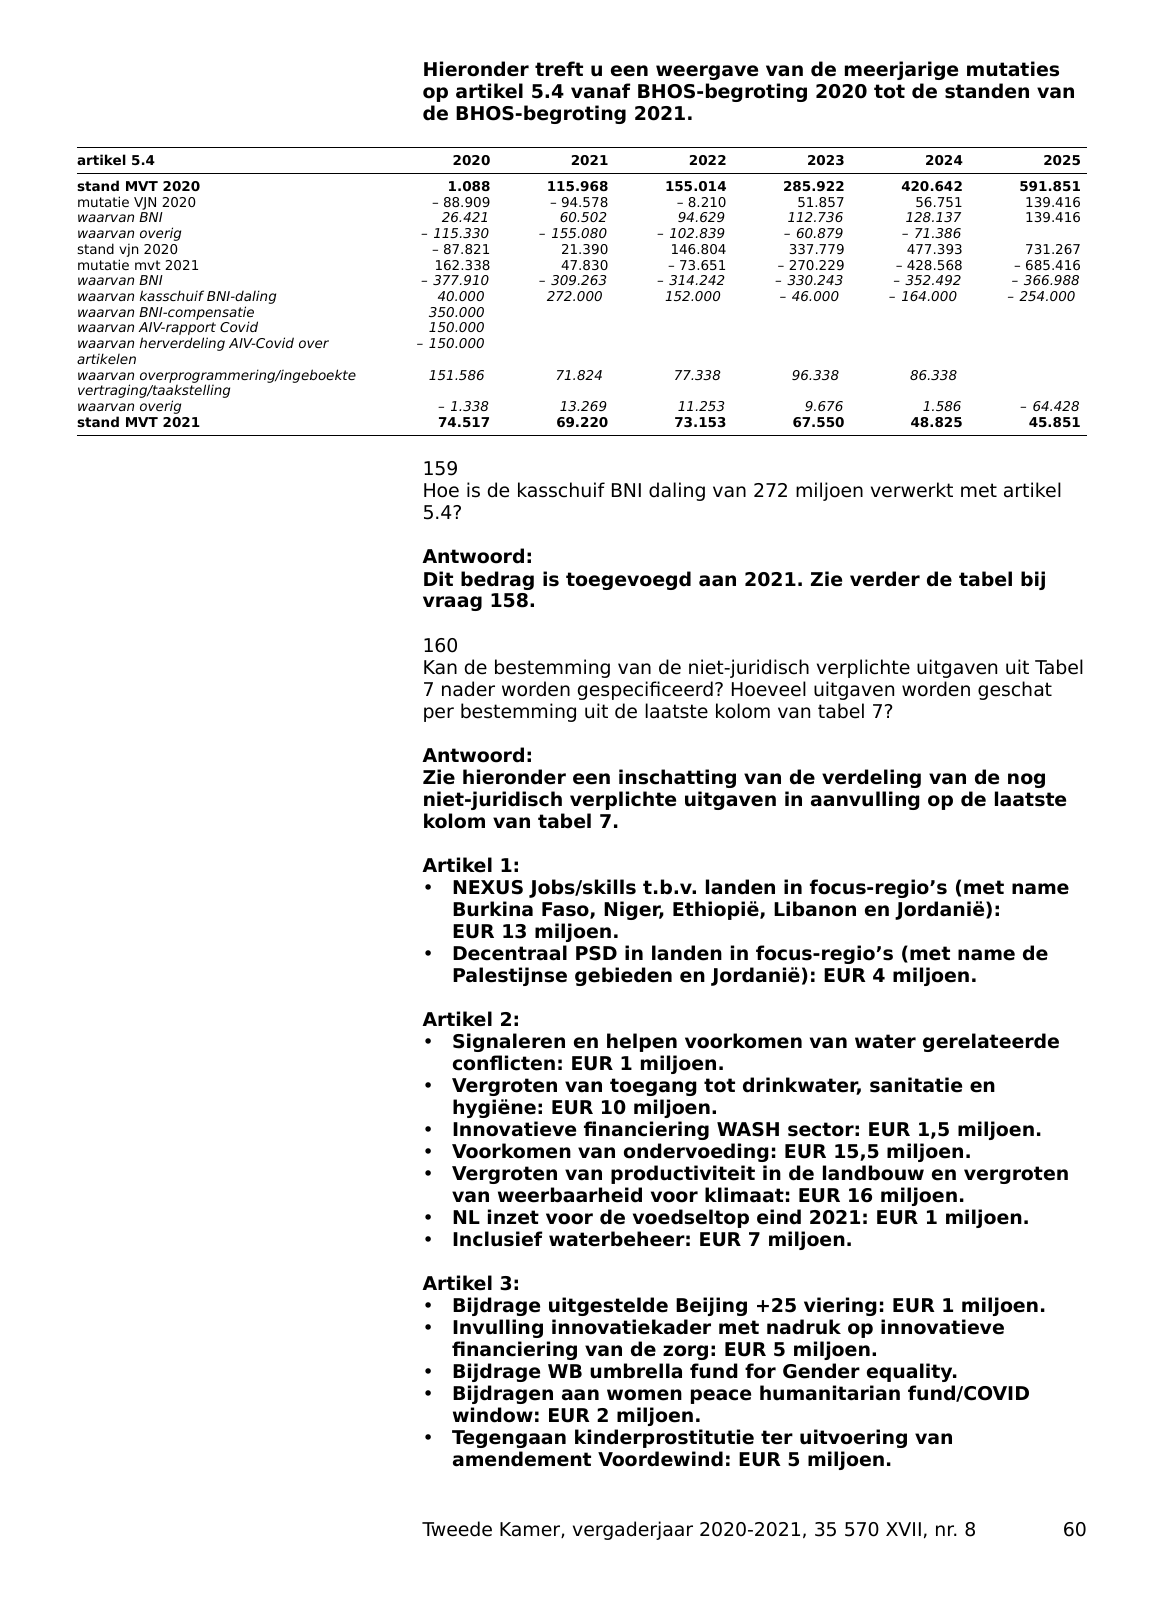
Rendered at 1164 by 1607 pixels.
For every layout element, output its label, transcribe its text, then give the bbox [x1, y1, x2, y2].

table_cell waarvan kasschuif BNI-daling [77, 289, 378, 304]
text • Vergroten van toegang tot drinkwater, sanitatie en hygiëne: EUR 10 miljoen. [422, 1075, 1087, 1119]
table_cell 71.824 [496, 368, 614, 399]
table_cell – 377.910 [378, 273, 496, 289]
table_cell [969, 336, 1087, 367]
text • Tegengaan kinderprostitutie ter uitvoering van amendement Voordewind: EUR 5 miljoen. [422, 1427, 1087, 1471]
table_cell 152.000 [614, 289, 732, 304]
text • Bijdrage WB umbrella fund for Gender equality. [422, 1361, 1087, 1383]
table_cell 591.851 [969, 174, 1087, 194]
table_cell 96.338 [732, 368, 850, 399]
table_cell 56.751 [850, 195, 968, 210]
table_cell [969, 226, 1087, 242]
table_cell 272.000 [496, 289, 614, 304]
table_cell waarvan overig [77, 399, 378, 415]
table_cell – 102.839 [614, 226, 732, 242]
table_cell – 428.568 [850, 258, 968, 273]
table_cell 1.088 [378, 174, 496, 194]
table_cell 48.825 [850, 415, 968, 435]
table_cell waarvan BNI [77, 273, 378, 289]
text • Signaleren en helpen voorkomen van water gerelateerde conflicten: EUR 1 miljoen. [422, 1031, 1087, 1075]
text Artikel 3: [422, 1273, 1087, 1295]
table_cell 9.676 [732, 399, 850, 415]
text • Invulling innovatiekader met nadruk op innovatieve financiering van de zorg: EUR 5 miljoen. [422, 1317, 1087, 1361]
table_cell – 352.492 [850, 273, 968, 289]
table_cell 477.393 [850, 242, 968, 257]
text Dit bedrag is toegevoegd aan 2021. Zie verder de tabel bij vraag 158. [422, 568, 1087, 612]
table_cell 86.338 [850, 368, 968, 399]
table_cell [496, 305, 614, 320]
table_cell – 73.651 [614, 258, 732, 273]
text • Vergroten van productiviteit in de landbouw en vergroten van weerbaarheid voor klimaat: EUR 16 miljoen. [422, 1163, 1087, 1207]
table_cell 21.390 [496, 242, 614, 257]
table_cell 51.857 [732, 195, 850, 210]
table_cell [614, 305, 732, 320]
table_cell [496, 336, 614, 367]
text 160 [422, 634, 1087, 657]
table_cell 139.416 [969, 195, 1087, 210]
table_cell waarvan overprogrammering/ingeboekte vertraging/taakstelling [77, 368, 378, 399]
text 159 [422, 458, 1087, 480]
table_cell [496, 320, 614, 336]
table_cell 94.629 [614, 210, 732, 226]
table_cell 74.517 [378, 415, 496, 435]
text Artikel 1: [422, 855, 1087, 877]
text • Bijdragen aan women peace humanitarian fund/COVID window: EUR 2 miljoen. [422, 1383, 1087, 1427]
table_header artikel 5.4 [77, 148, 378, 173]
text Hieronder treft u een weergave van de meerjarige mutaties op artikel 5.4 vanaf BHOS-begroting 2020 tot de standen van de BHOS-begroting 2021. [422, 59, 1087, 125]
table_cell – 685.416 [969, 258, 1087, 273]
text • Bijdrage uitgestelde Beijing +25 viering: EUR 1 miljoen. [422, 1295, 1087, 1317]
table_cell – 64.428 [969, 399, 1087, 415]
table_cell 115.968 [496, 174, 614, 194]
table_cell – 309.263 [496, 273, 614, 289]
table_cell 420.642 [850, 174, 968, 194]
table_cell – 164.000 [850, 289, 968, 304]
table_cell – 60.879 [732, 226, 850, 242]
table_cell [850, 320, 968, 336]
table_cell waarvan herverdeling AIV-Covid over artikelen [77, 336, 378, 367]
table_cell 112.736 [732, 210, 850, 226]
table_cell 350.000 [378, 305, 496, 320]
table_cell – 1.338 [378, 399, 496, 415]
table_cell [969, 368, 1087, 399]
table_cell 337.779 [732, 242, 850, 257]
text • Innovatieve financiering WASH sector: EUR 1,5 miljoen. [422, 1119, 1087, 1141]
table_cell 128.137 [850, 210, 968, 226]
table_cell stand vjn 2020 [77, 242, 378, 257]
table_header 2025 [969, 148, 1087, 173]
table_cell [969, 305, 1087, 320]
text Artikel 2: [422, 1009, 1087, 1031]
table_cell [614, 336, 732, 367]
table_cell – 71.386 [850, 226, 968, 242]
table_cell [732, 336, 850, 367]
table_cell 11.253 [614, 399, 732, 415]
table_header 2023 [732, 148, 850, 173]
table_cell mutatie mvt 2021 [77, 258, 378, 273]
table_cell – 314.242 [614, 273, 732, 289]
table_cell waarvan BNI-compensatie [77, 305, 378, 320]
table_cell 73.153 [614, 415, 732, 435]
table_header 2024 [850, 148, 968, 173]
table_cell – 150.000 [378, 336, 496, 367]
table_cell waarvan AIV-rapport Covid [77, 320, 378, 336]
table_header 2020 [378, 148, 496, 173]
table_cell 13.269 [496, 399, 614, 415]
text • Inclusief waterbeheer: EUR 7 miljoen. [422, 1229, 1087, 1251]
table_cell stand MVT 2021 [77, 415, 378, 435]
table_cell – 115.330 [378, 226, 496, 242]
table_cell – 270.229 [732, 258, 850, 273]
table_cell 47.830 [496, 258, 614, 273]
table_cell 69.220 [496, 415, 614, 435]
table_cell [614, 320, 732, 336]
table_cell 77.338 [614, 368, 732, 399]
table_cell 151.586 [378, 368, 496, 399]
text Zie hieronder een inschatting van de verdeling van de nog niet-juridisch verplichte uitgaven in aanvulling op de laatste kolom van tabel 7. [422, 767, 1087, 833]
table_cell 162.338 [378, 258, 496, 273]
table_cell 146.804 [614, 242, 732, 257]
text • NL inzet voor de voedseltop eind 2021: EUR 1 miljoen. [422, 1207, 1087, 1229]
table_cell 45.851 [969, 415, 1087, 435]
text • Decentraal PSD in landen in focus-regio’s (met name de Palestijnse gebieden en Jordanië): EUR 4 miljoen. [422, 943, 1087, 987]
table_cell 1.586 [850, 399, 968, 415]
table_header 2021 [496, 148, 614, 173]
table_cell [732, 320, 850, 336]
table_cell – 330.243 [732, 273, 850, 289]
table_cell 150.000 [378, 320, 496, 336]
table_cell stand MVT 2020 [77, 174, 378, 194]
table_cell – 155.080 [496, 226, 614, 242]
table_cell 60.502 [496, 210, 614, 226]
table_cell 139.416 [969, 210, 1087, 226]
text • Voorkomen van ondervoeding: EUR 15,5 miljoen. [422, 1141, 1087, 1163]
text Antwoord: [422, 745, 1087, 767]
table_cell – 366.988 [969, 273, 1087, 289]
table_cell waarvan overig [77, 226, 378, 242]
table_cell 731.267 [969, 242, 1087, 257]
table_cell mutatie VJN 2020 [77, 195, 378, 210]
text • NEXUS Jobs/skills t.b.v. landen in focus-regio’s (met name Burkina Faso, Niger, Ethiopië, Libanon en Jordanië): EUR 13 miljoen. [422, 877, 1087, 943]
table_cell [732, 305, 850, 320]
table_cell 285.922 [732, 174, 850, 194]
table_cell waarvan BNI [77, 210, 378, 226]
text Antwoord: [422, 546, 1087, 568]
text Hoe is de kasschuif BNI daling van 272 miljoen verwerkt met artikel 5.4? [422, 480, 1087, 524]
table_cell 40.000 [378, 289, 496, 304]
table_cell – 8.210 [614, 195, 732, 210]
table_cell – 87.821 [378, 242, 496, 257]
table_cell – 94.578 [496, 195, 614, 210]
table_cell [969, 320, 1087, 336]
table_cell – 46.000 [732, 289, 850, 304]
table_cell 155.014 [614, 174, 732, 194]
text Kan de bestemming van de niet-juridisch verplichte uitgaven uit Tabel 7 nader worden gespecificeerd? Hoeveel uitgaven worden geschat per bestemming uit de laatste kolom van tabel 7? [422, 657, 1087, 722]
table_cell – 254.000 [969, 289, 1087, 304]
table_cell 26.421 [378, 210, 496, 226]
table_cell [850, 336, 968, 367]
table_cell – 88.909 [378, 195, 496, 210]
table_header 2022 [614, 148, 732, 173]
table_cell 67.550 [732, 415, 850, 435]
table_cell [850, 305, 968, 320]
